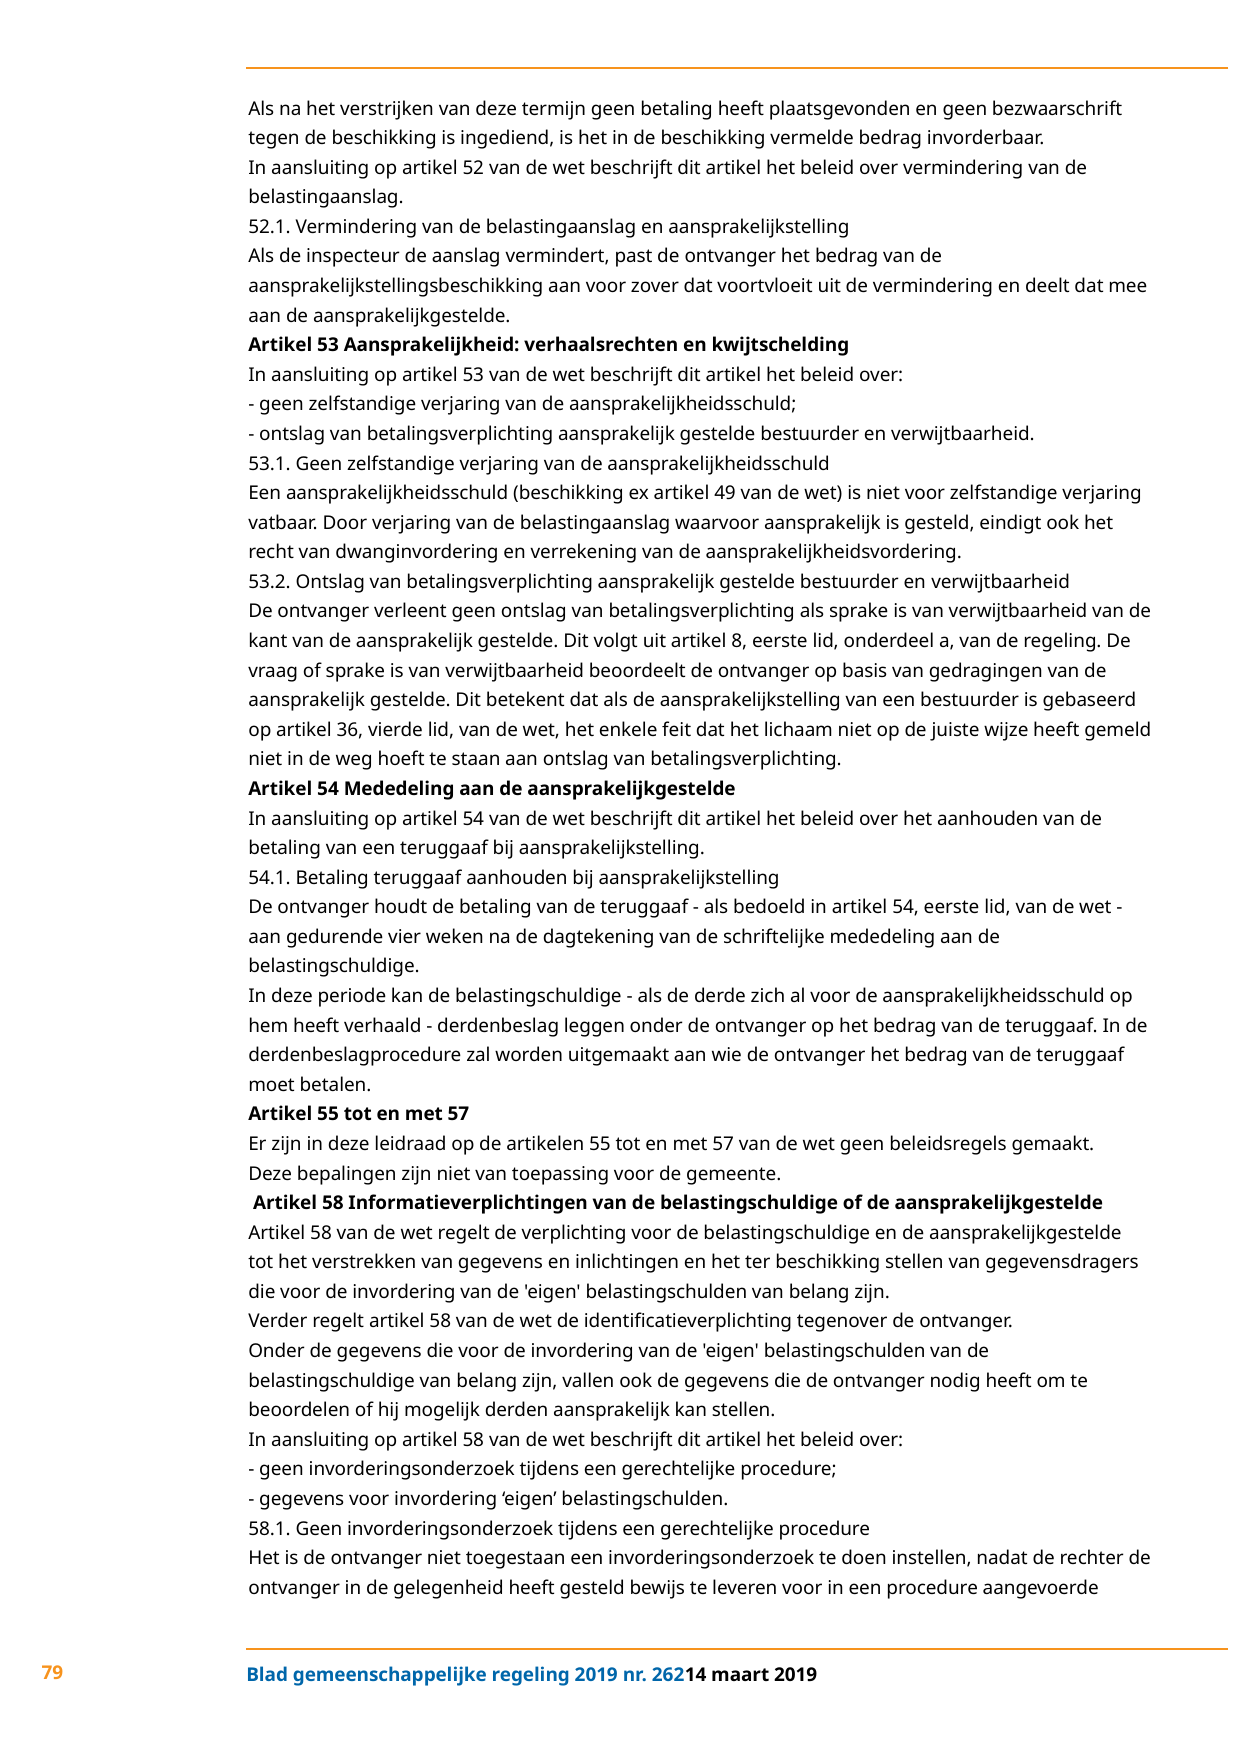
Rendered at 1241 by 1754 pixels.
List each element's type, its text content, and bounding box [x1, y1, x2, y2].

text In deze periode kan de belastingschuldige - als de derde zich al voor de aansprakelijkheidsschuld op hem heeft verhaald - derdenbeslag leggen onder de ontvanger op het bedrag van de teruggaaf. In de derdenbeslagprocedure zal worden uitgemaakt aan wie de ontvanger het bedrag van de teruggaaf moet betalen. [248, 982, 1152, 1097]
text In aansluiting op artikel 54 van de wet beschrijft dit artikel het beleid over het aanhouden van de betaling van een teruggaaf bij aansprakelijkstelling. [248, 805, 1152, 860]
text Artikel 54 Mededeling aan de aansprakelijkgestelde [248, 775, 1152, 801]
text Verder regelt artikel 58 van de wet de identificatieverplichting tegenover de ontvanger. [248, 1308, 1152, 1333]
text 53.2. Ontslag van betalingsverplichting aansprakelijk gestelde bestuurder en verwijtbaarheid [248, 568, 1152, 594]
text In aansluiting op artikel 52 van de wet beschrijft dit artikel het beleid over vermindering van de belastingaanslag. [248, 154, 1152, 209]
text Als na het verstrijken van deze termijn geen betaling heeft plaatsgevonden en geen bezwaarschrift tegen de beschikking is ingediend, is het in de beschikking vermelde bedrag invorderbaar. [248, 95, 1152, 150]
text Artikel 55 tot en met 57 [248, 1101, 1152, 1126]
text De ontvanger verleent geen ontslag van betalingsverplichting als sprake is van verwijtbaarheid van de kant van de aansprakelijk gestelde. Dit volgt uit artikel 8, eerste lid, onderdeel a, van de regeling. De vraag of sprake is van verwijtbaarheid beoordeelt de ontvanger op basis van gedragingen van de aansprakelijk gestelde. Dit betekent dat als de aansprakelijkstelling van een bestuurder is gebaseerd op artikel 36, vierde lid, van de wet, het enkele feit dat het lichaam niet op de juiste wijze heeft gemeld niet in de weg hoeft te staan aan ontslag van betalingsverplichting. [248, 598, 1152, 771]
text Een aansprakelijkheidsschuld (beschikking ex artikel 49 van de wet) is niet voor zelfstandige verjaring vatbaar. Door verjaring van de belastingaanslag waarvoor aansprakelijk is gesteld, eindigt ook het recht van dwanginvordering en verrekening van de aansprakelijkheidsvordering. [248, 479, 1152, 564]
text Artikel 53 Aansprakelijkheid: verhaalsrechten en kwijtschelding [248, 331, 1152, 357]
text - ontslag van betalingsverplichting aansprakelijk gestelde bestuurder en verwijtbaarheid. [248, 420, 1152, 446]
text In aansluiting op artikel 58 van de wet beschrijft dit artikel het beleid over: [248, 1426, 1152, 1452]
text 58.1. Geen invorderingsonderzoek tijdens een gerechtelijke procedure [248, 1515, 1152, 1541]
text - gegevens voor invordering ‘eigen’ belastingschulden. [248, 1485, 1152, 1511]
text Als de inspecteur de aanslag vermindert, past de ontvanger het bedrag van de aansprakelijkstellingsbeschikking aan voor zover dat voortvloeit uit de vermindering en deelt dat mee aan de aansprakelijkgestelde. [248, 243, 1152, 328]
text Artikel 58 Informatieverplichtingen van de belastingschuldige of de aansprakelijkgestelde [248, 1189, 1152, 1215]
text Het is de ontvanger niet toegestaan een invorderingsonderzoek te doen instellen, nadat de rechter de ontvanger in de gelegenheid heeft gesteld bewijs te leveren voor in een procedure aangevoerde [248, 1544, 1152, 1600]
text 54.1. Betaling teruggaaf aanhouden bij aansprakelijkstelling [248, 864, 1152, 890]
picture [41, 47, 231, 172]
text In aansluiting op artikel 53 van de wet beschrijft dit artikel het beleid over: [248, 361, 1152, 387]
text - geen zelfstandige verjaring van de aansprakelijkheidsschuld; [248, 391, 1152, 416]
text 53.1. Geen zelfstandige verjaring van de aansprakelijkheidsschuld [248, 450, 1152, 476]
text De ontvanger houdt de betaling van de teruggaaf - als bedoeld in artikel 54, eerste lid, van de wet - aan gedurende vier weken na de dagtekening van de schriftelijke mededeling aan de belastingschuldige. [248, 893, 1152, 978]
text Onder de gegevens die voor de invordering van de 'eigen' belastingschulden van de belastingschuldige van belang zijn, vallen ook de gegevens die de ontvanger nodig heeft om te beoordelen of hij mogelijk derden aansprakelijk kan stellen. [248, 1337, 1152, 1422]
text Er zijn in deze leidraad op de artikelen 55 tot en met 57 van de wet geen beleidsregels gemaakt. [248, 1130, 1152, 1156]
text - geen invorderingsonderzoek tijdens een gerechtelijke procedure; [248, 1456, 1152, 1481]
text Artikel 58 van de wet regelt de verplichting voor de belastingschuldige en de aansprakelijkgestelde tot het verstrekken van gegevens en inlichtingen en het ter beschikking stellen van gegevensdragers die voor de invordering van de 'eigen' belastingschulden van belang zijn. [248, 1219, 1152, 1304]
text 52.1. Vermindering van de belastingaanslag en aansprakelijkstelling [248, 213, 1152, 239]
text Deze bepalingen zijn niet van toepassing voor de gemeente. [248, 1160, 1152, 1186]
